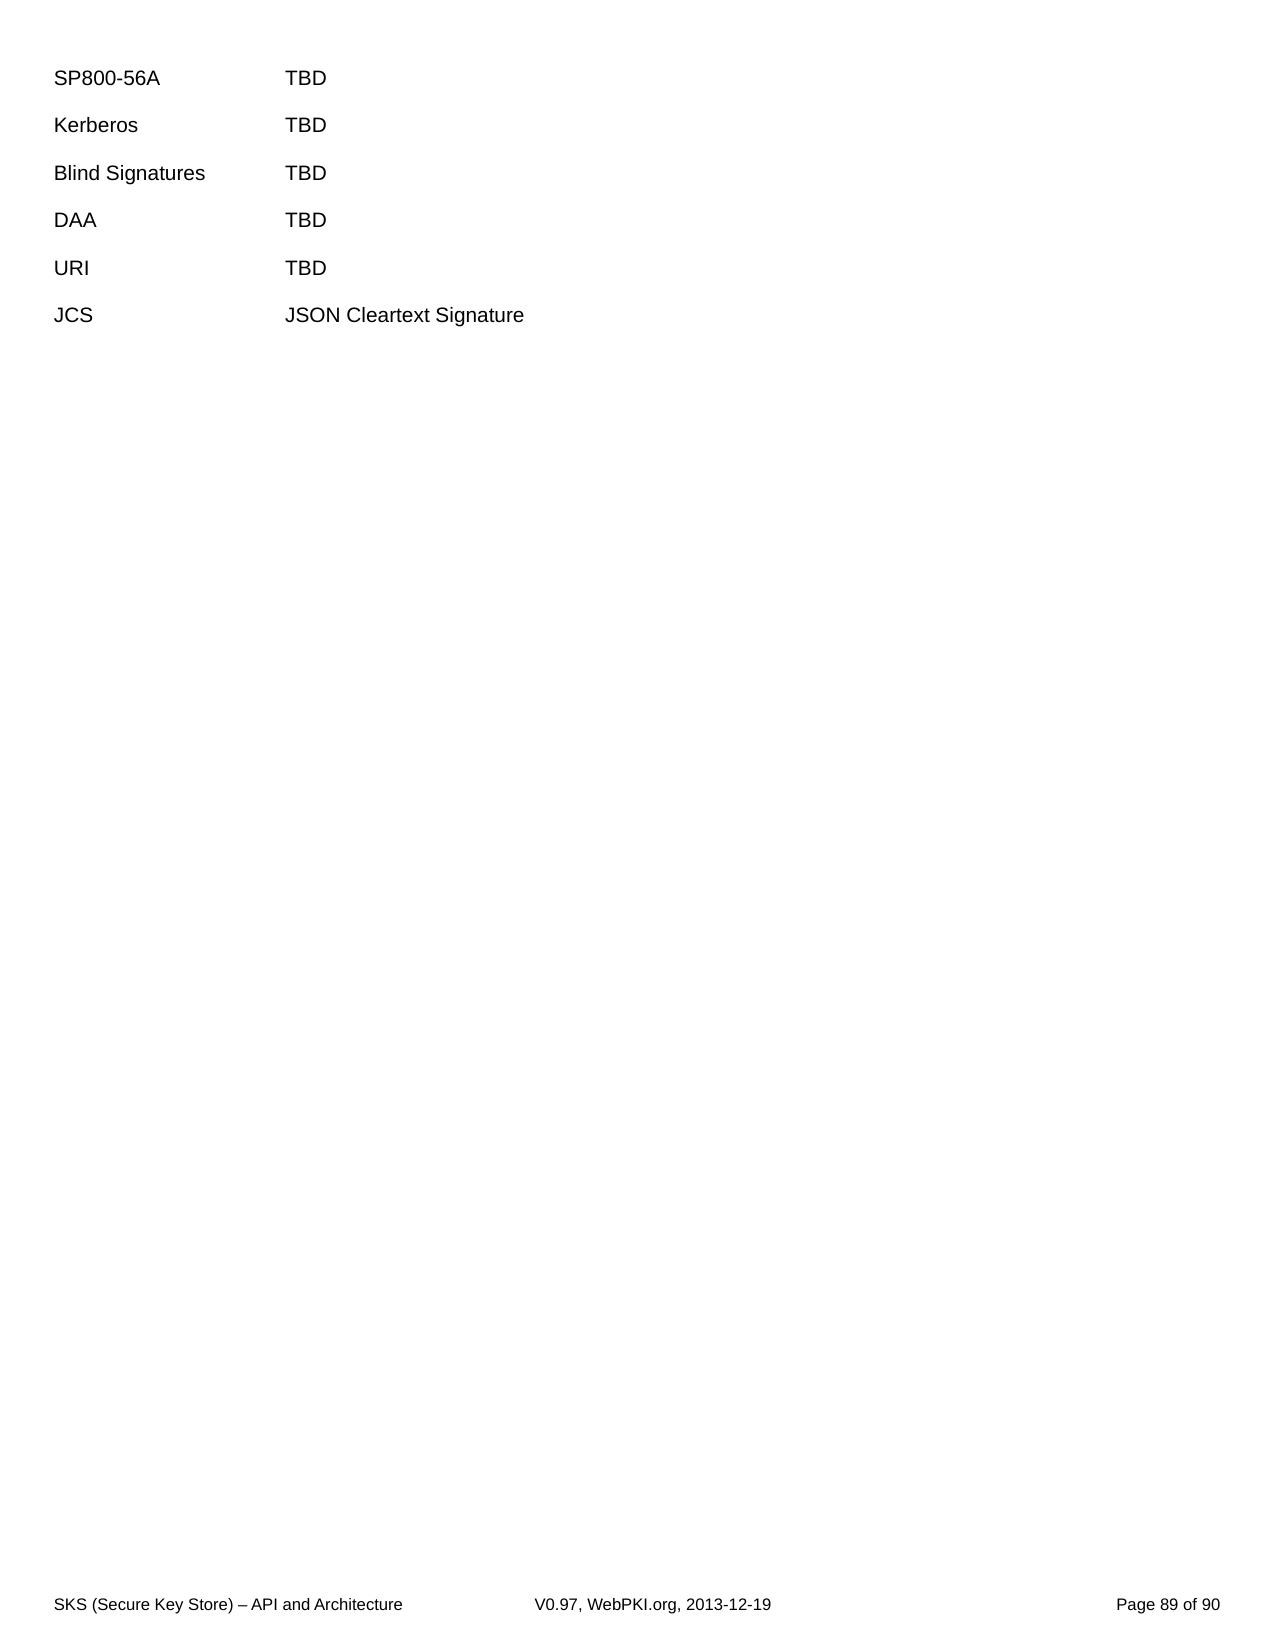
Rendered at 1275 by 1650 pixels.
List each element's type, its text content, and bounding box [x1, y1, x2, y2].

table_cell TBD [285, 161, 1221, 208]
table_cell TBD [285, 66, 1221, 113]
table_cell JCS [54, 303, 285, 351]
table_cell Kerberos [54, 113, 285, 161]
table_cell JSON Cleartext Signature [285, 303, 1221, 351]
table_cell DAA [54, 208, 285, 256]
table_cell URI [54, 256, 285, 303]
table_cell TBD [285, 113, 1221, 161]
table_cell SP800-56A [54, 66, 285, 113]
table_cell TBD [285, 208, 1221, 256]
table_cell TBD [285, 256, 1221, 303]
table_cell Blind Signatures [54, 161, 285, 208]
